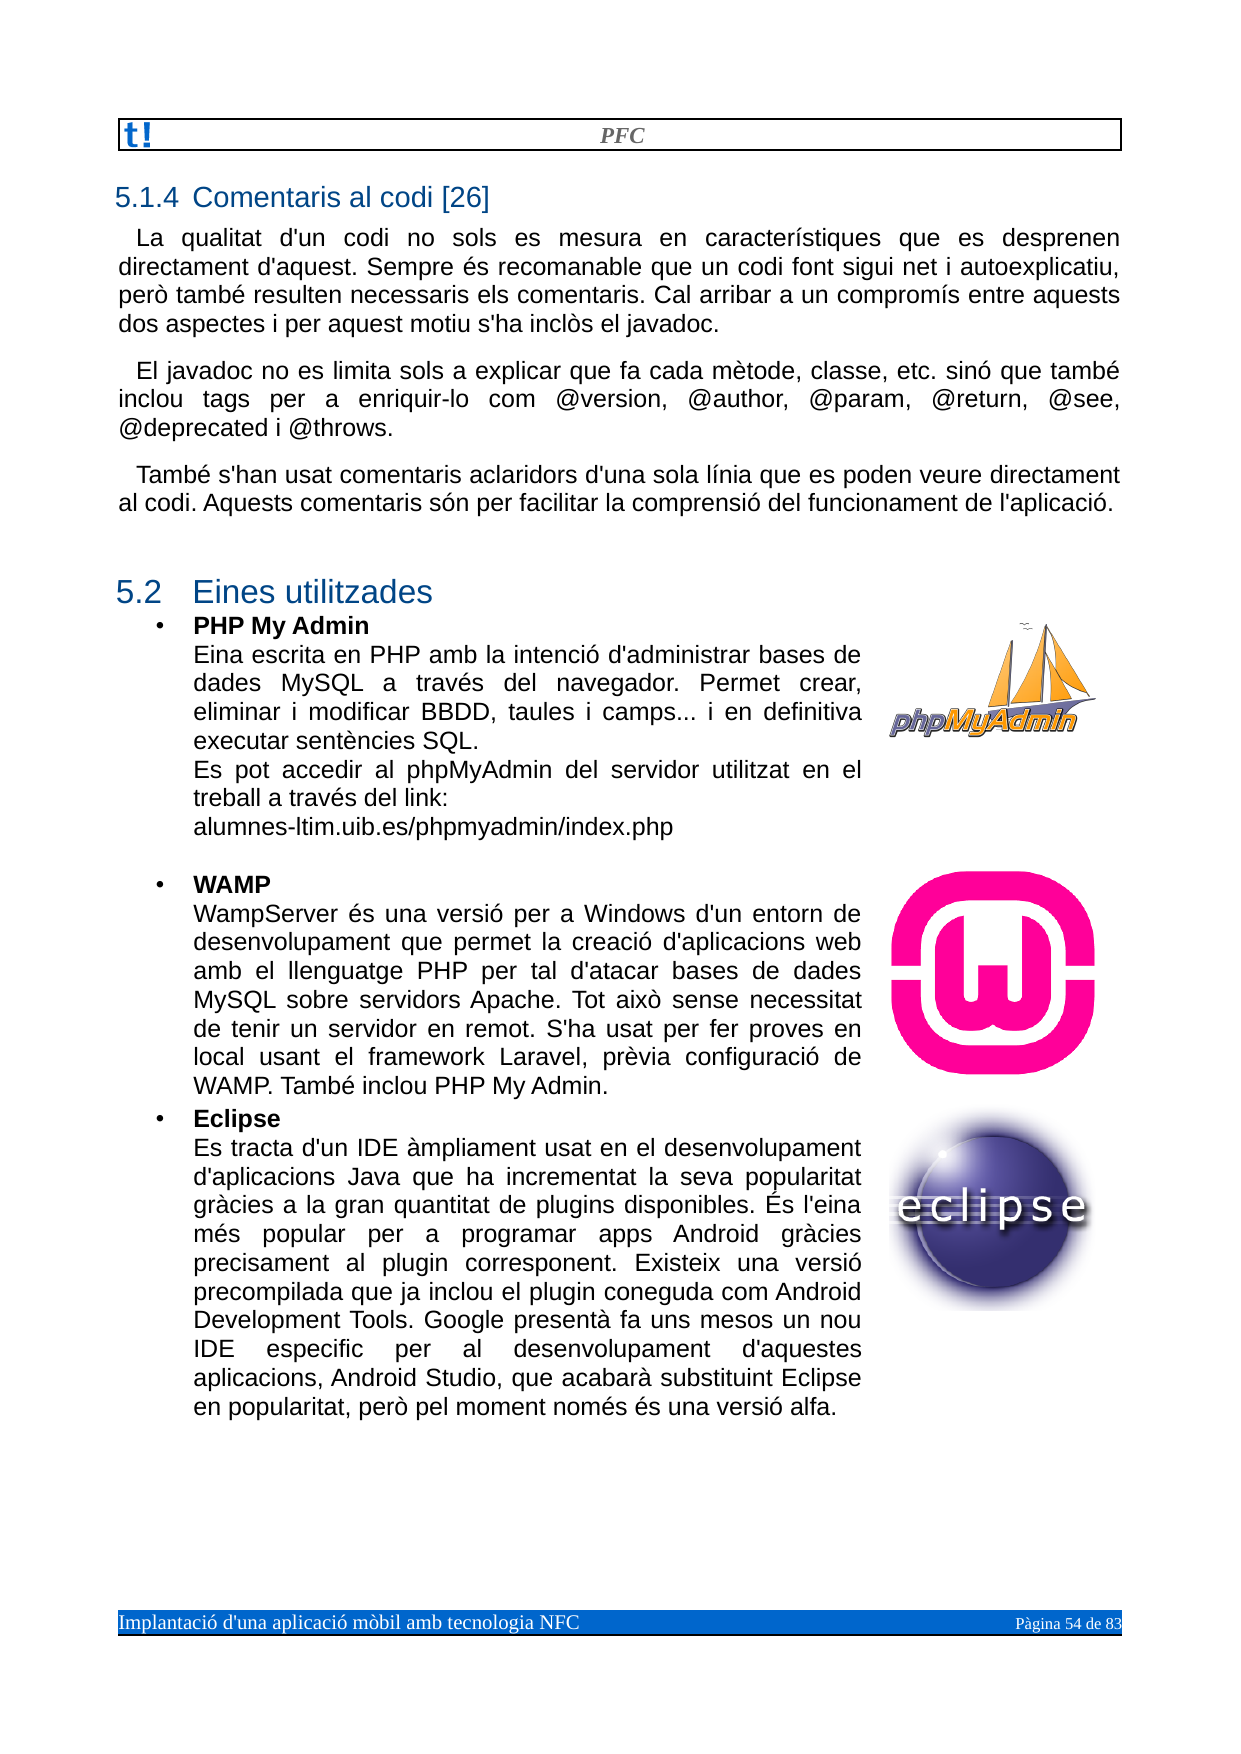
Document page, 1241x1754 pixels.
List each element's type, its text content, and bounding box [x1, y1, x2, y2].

subtitle Eines utilitzades [106, 572, 1122, 611]
table_header [863, 611, 1122, 870]
subtitle Comentaris al codi [26] [106, 181, 1122, 214]
text El javadoc no es limita sols a explicar que fa cada mètode, classe, etc. sinó que també inclou tags per a enriquir-lo com @version, @author, @param, @return, @see, @deprecated i @throws. [118, 356, 1122, 442]
picture [123, 121, 151, 148]
picture [889, 869, 1096, 1076]
text La qualitat d'un codi no sols es mesura en característiques que es desprenen directament d'aquest. Sempre és recomanable que un codi font sigui net i autoexplicatiu, però també resulten necessaris els comentaris. Cal arribar a un compromís entre aquests dos aspectes i per aquest motiu s'ha inclòs el javadoc. [118, 223, 1122, 338]
table_cell WAMP WampServer és una versió per a Windows d'un entorn de desenvolupament que permet la creació d'aplicacions web amb el llenguatge PHP per tal d'atacar bases de dades MySQL sobre servidors Apache. Tot això sense necessitat de tenir un servidor en remot. S'ha usat per fer proves en local usant el framework Laravel, prèvia configuració de WAMP. També inclou PHP My Admin. [118, 870, 863, 1104]
table_cell [863, 1104, 1122, 1449]
table_cell Eclipse Es tracta d'un IDE àmpliament usat en el desenvolupament d'aplicacions Java que ha incrementat la seva popularitat gràcies a la gran quantitat de plugins disponibles. És l'eina més popular per a programar apps Android gràcies precisament al plugin corresponent. Existeix una versió precompilada que ja inclou el plugin coneguda com Android Development Tools. Google presentà fa uns mesos un nou IDE especific per al desenvolupament d'aquestes aplicacions, Android Studio, que acabarà substituint Eclipse en popularitat, però pel moment només és una versió alfa. [118, 1104, 863, 1449]
table_cell [863, 870, 1122, 1104]
table_header PHP My Admin Eina escrita en PHP amb la intenció d'administrar bases de dades MySQL a través del navegador. Permet crear, eliminar i modificar BBDD, taules i camps... i en definitiva executar sentències SQL. Es pot accedir al phpMyAdmin del servidor utilitzat en el treball a través del link: alumnes-ltim.uib.es/phpmyadmin/index.php [118, 611, 863, 870]
text També s'han usat comentaris aclaridors d'una sola línia que es poden veure directament al codi. Aquests comentaris són per facilitar la comprensió del funcionament de l'aplicació. [118, 459, 1122, 517]
picture [889, 610, 1096, 757]
picture [889, 1103, 1096, 1311]
